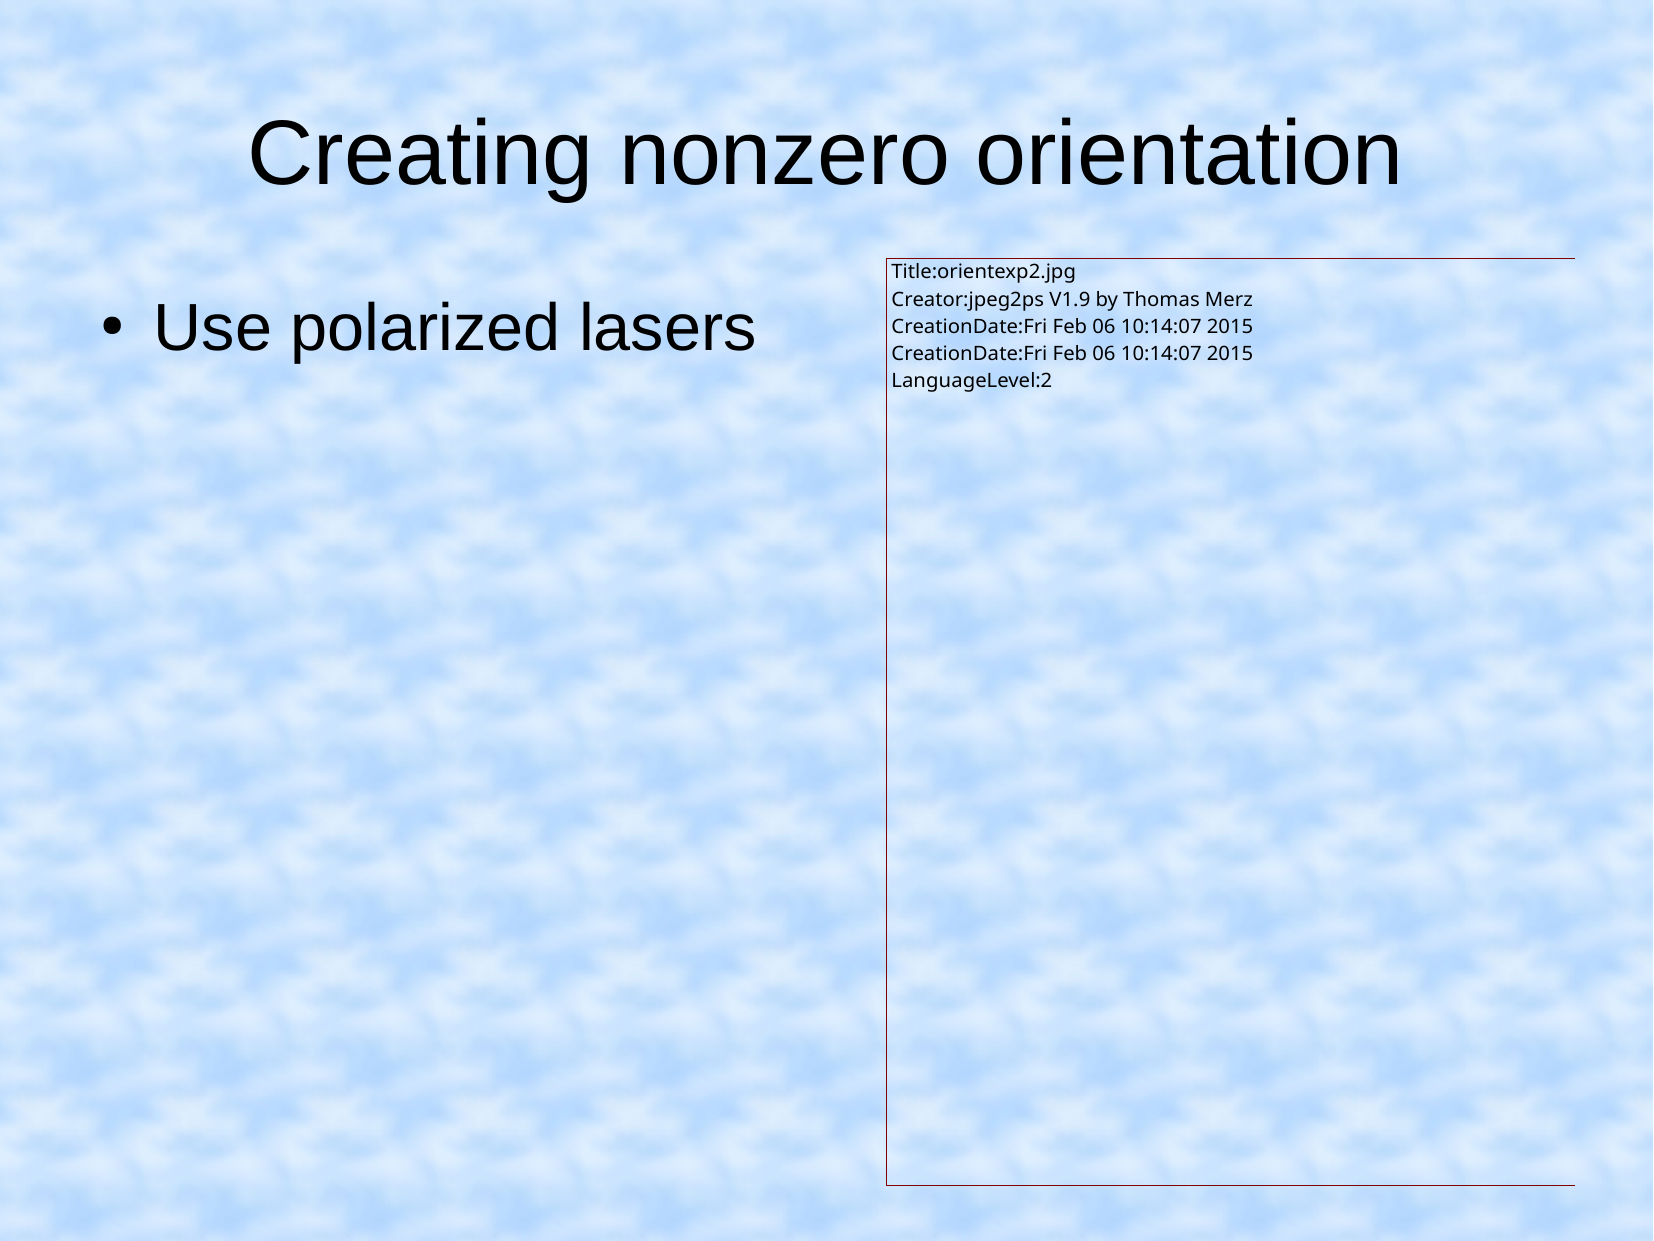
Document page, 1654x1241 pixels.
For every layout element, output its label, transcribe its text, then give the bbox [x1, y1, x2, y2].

title Creating nonzero orientation [82, 49, 1571, 257]
list Use polarized lasers [82, 290, 885, 796]
picture [0, 0, 1654, 1241]
